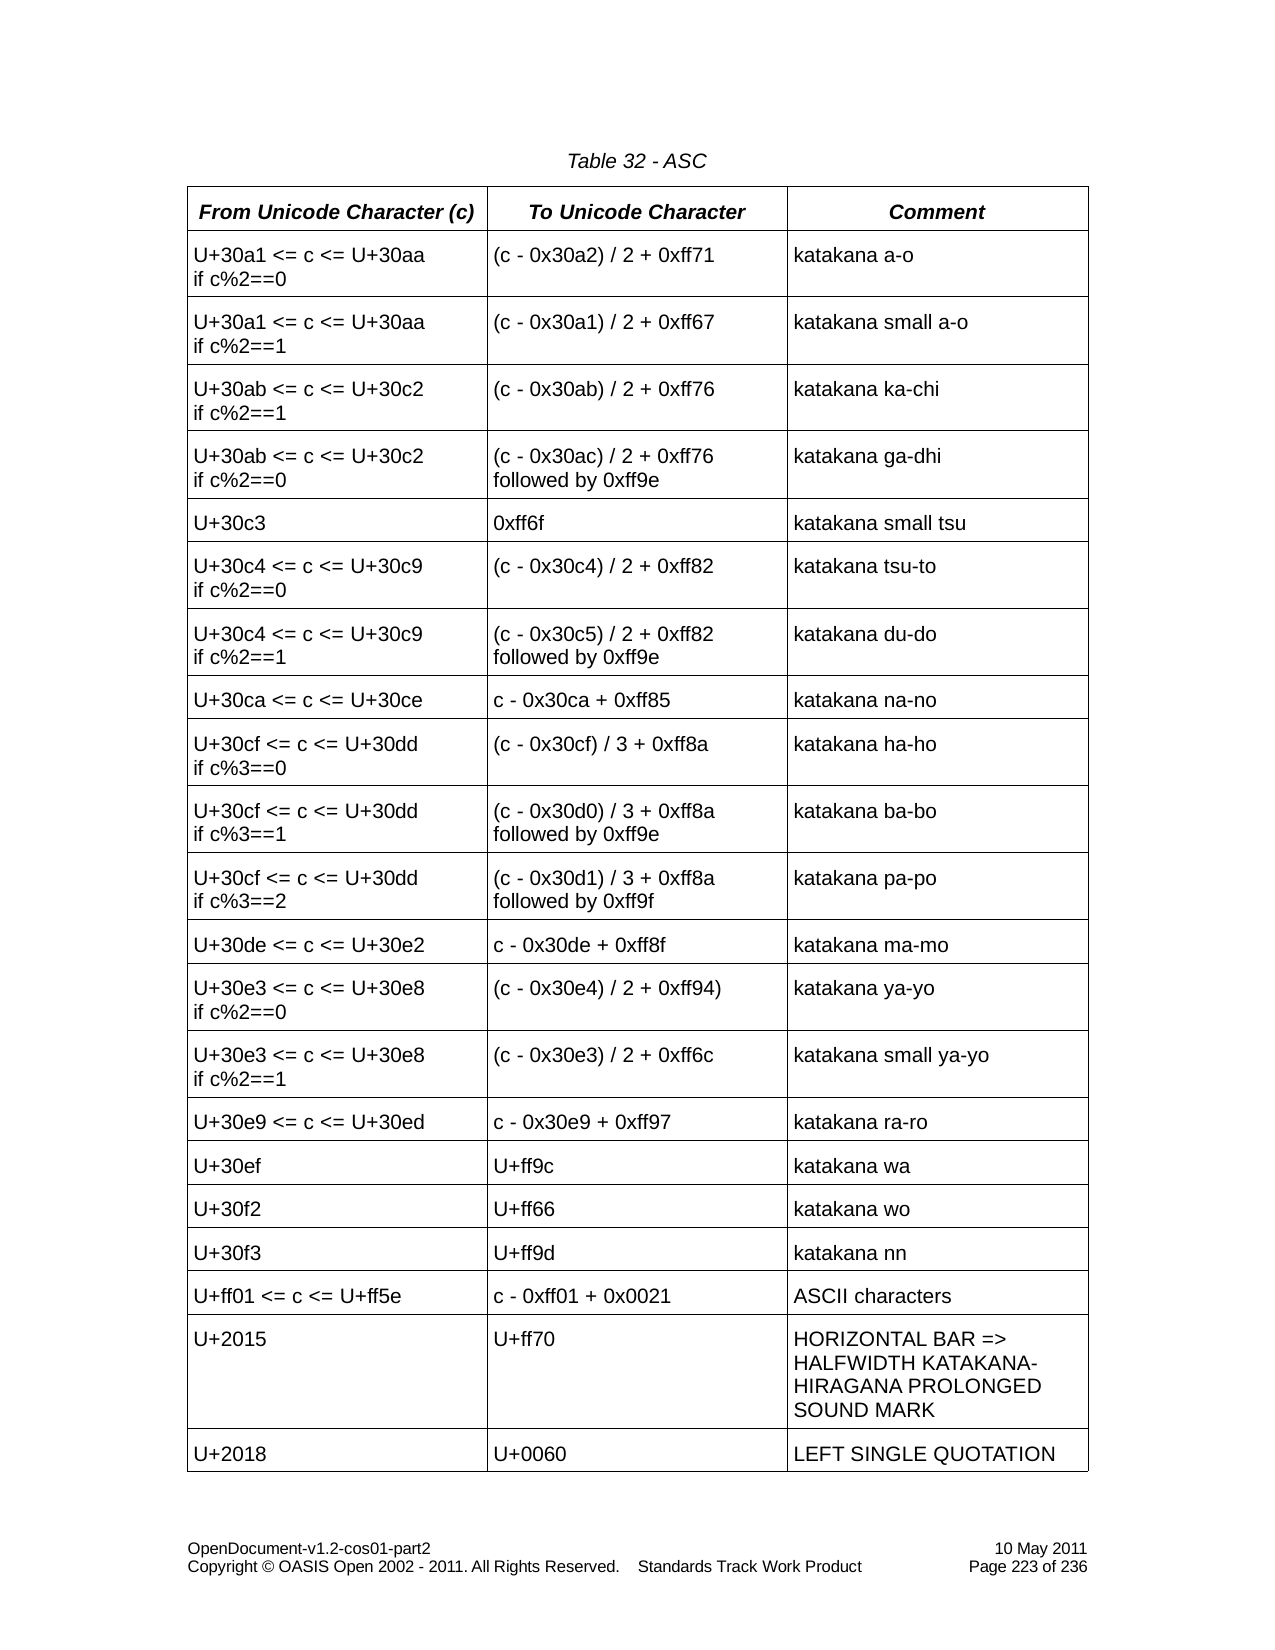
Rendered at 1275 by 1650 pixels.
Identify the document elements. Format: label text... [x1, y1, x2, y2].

table_cell U+30c4 <= c <= U+30c9 if c%2==0 [188, 542, 487, 608]
table_cell (c - 0x30c5) / 2 + 0xff82 followed by 0xff9e [488, 609, 787, 675]
table_cell U+30c4 <= c <= U+30c9 if c%2==1 [188, 609, 487, 675]
table_cell katakana tsu-to [788, 542, 1088, 608]
table_cell katakana ra-ro [788, 1098, 1088, 1140]
table_cell U+30ab <= c <= U+30c2 if c%2==0 [188, 431, 487, 497]
table_cell U+30e3 <= c <= U+30e8 if c%2==0 [188, 964, 487, 1029]
table_cell c - 0x30de + 0xff8f [488, 920, 787, 963]
table_cell 0xff6f [488, 499, 787, 541]
table_header Comment [788, 187, 1088, 229]
table_cell katakana ya-yo [788, 964, 1088, 1029]
table_cell U+ff9d [488, 1228, 787, 1270]
table_cell katakana ma-mo [788, 920, 1088, 963]
table_cell (c - 0x30d0) / 3 + 0xff8a followed by 0xff9e [488, 786, 787, 852]
table_cell U+ff9c [488, 1141, 787, 1183]
table_cell U+30cf <= c <= U+30dd if c%3==0 [188, 719, 487, 785]
table_cell U+30e3 <= c <= U+30e8 if c%2==1 [188, 1031, 487, 1097]
table_cell katakana small a-o [788, 297, 1088, 363]
table_cell U+30f3 [188, 1228, 487, 1270]
table_cell (c - 0x30e3) / 2 + 0xff6c [488, 1031, 787, 1097]
table_cell U+30e9 <= c <= U+30ed [188, 1098, 487, 1140]
table_cell katakana ka-chi [788, 365, 1088, 430]
table_cell U+30de <= c <= U+30e2 [188, 920, 487, 963]
table_cell U+2018 [188, 1429, 487, 1471]
table_cell (c - 0x30ac) / 2 + 0xff76 followed by 0xff9e [488, 431, 787, 497]
text Table 32 - ASC [187, 150, 1088, 173]
table_cell katakana na-no [788, 676, 1088, 718]
table_cell U+30cf <= c <= U+30dd if c%3==1 [188, 786, 487, 852]
table_cell U+30ab <= c <= U+30c2 if c%2==1 [188, 365, 487, 430]
table_cell (c - 0x30d1) / 3 + 0xff8a followed by 0xff9f [488, 853, 787, 919]
table_cell katakana wo [788, 1185, 1088, 1227]
table_cell katakana du-do [788, 609, 1088, 675]
table_cell U+ff01 <= c <= U+ff5e [188, 1271, 487, 1314]
table_cell katakana small ya-yo [788, 1031, 1088, 1097]
table_cell katakana nn [788, 1228, 1088, 1270]
table_cell U+30f2 [188, 1185, 487, 1227]
table_cell katakana pa-po [788, 853, 1088, 919]
table_cell HORIZONTAL BAR => HALFWIDTH KATAKANA-HIRAGANA PROLONGED SOUND MARK [788, 1315, 1088, 1428]
table_cell katakana ha-ho [788, 719, 1088, 785]
table_cell katakana a-o [788, 231, 1088, 296]
table_cell (c - 0x30a2) / 2 + 0xff71 [488, 231, 787, 296]
table_cell katakana ga-dhi [788, 431, 1088, 497]
table_cell U+ff70 [488, 1315, 787, 1428]
table_cell c - 0x30ca + 0xff85 [488, 676, 787, 718]
table_cell (c - 0x30cf) / 3 + 0xff8a [488, 719, 787, 785]
table_cell U+30c3 [188, 499, 487, 541]
table_cell ASCII characters [788, 1271, 1088, 1314]
table_cell U+30a1 <= c <= U+30aa if c%2==0 [188, 231, 487, 296]
table_cell (c - 0x30c4) / 2 + 0xff82 [488, 542, 787, 608]
table_cell U+30ca <= c <= U+30ce [188, 676, 487, 718]
table_cell katakana ba-bo [788, 786, 1088, 852]
table_cell U+30ef [188, 1141, 487, 1183]
table_cell (c - 0x30e4) / 2 + 0xff94) [488, 964, 787, 1029]
table_cell U+ff66 [488, 1185, 787, 1227]
table_header To Unicode Character [488, 187, 787, 229]
table_cell U+0060 [488, 1429, 787, 1471]
table_cell U+30a1 <= c <= U+30aa if c%2==1 [188, 297, 487, 363]
table_cell LEFT SINGLE QUOTATION [788, 1429, 1088, 1471]
table_cell katakana wa [788, 1141, 1088, 1183]
table_cell c - 0xff01 + 0x0021 [488, 1271, 787, 1314]
table_header From Unicode Character (c) [188, 187, 487, 229]
table_cell (c - 0x30a1) / 2 + 0xff67 [488, 297, 787, 363]
table_cell katakana small tsu [788, 499, 1088, 541]
table_cell (c - 0x30ab) / 2 + 0xff76 [488, 365, 787, 430]
table_cell U+2015 [188, 1315, 487, 1428]
table_cell U+30cf <= c <= U+30dd if c%3==2 [188, 853, 487, 919]
table_cell c - 0x30e9 + 0xff97 [488, 1098, 787, 1140]
